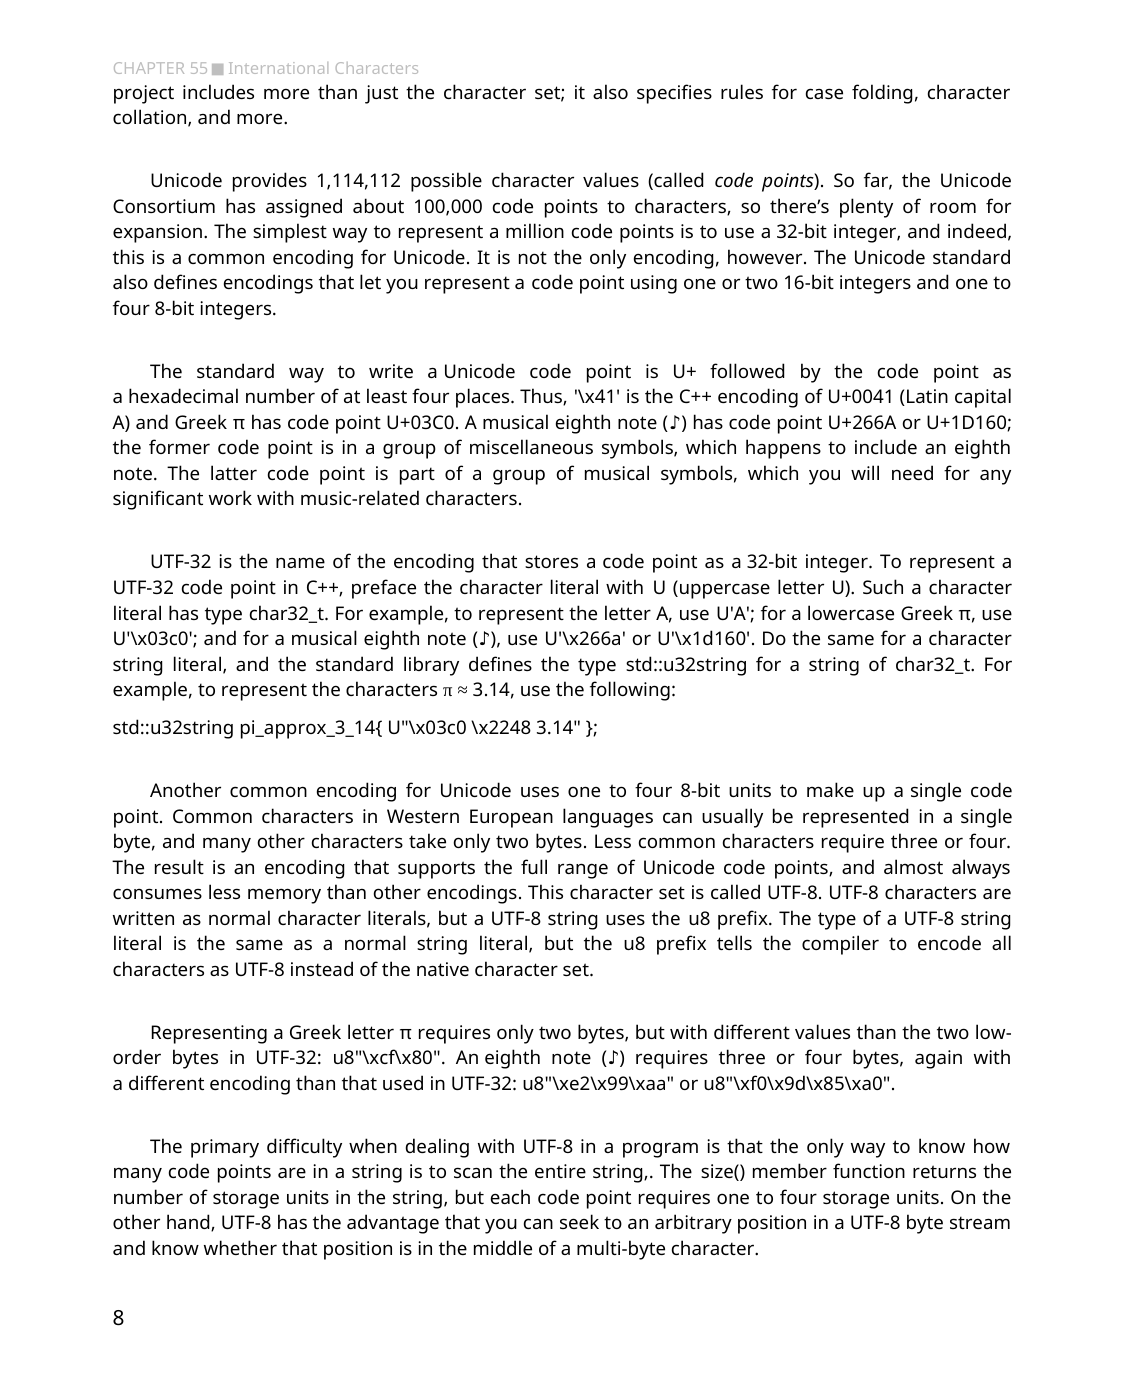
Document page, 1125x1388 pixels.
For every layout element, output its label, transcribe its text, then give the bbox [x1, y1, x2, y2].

text Unicode provides 1,114,112 possible character values (called code points). So far, the Unicode Consortium has assigned about 100,000 code points to characters, so there’s plenty of room for expansion. The simplest way to represent a million code points is to use a 32-bit integer, and indeed, this is a common encoding for Unicode. It is not the only encoding, however. The Unicode standard also defines encodings that let you represent a code point using one or two 16-bit integers and one to four 8-bit integers. [112, 167, 1012, 321]
text Another common encoding for Unicode uses one to four 8-bit units to make up a single code point. Common characters in Western European languages can usually be represented in a single byte, and many other characters take only two bytes. Less common characters require three or four. The result is an encoding that supports the full range of Unicode code points, and almost always consumes less memory than other encodings. This character set is called UTF-8. UTF-8 characters are written as normal character literals, but a UTF-8 string uses the u8 prefix. The type of a UTF-8 string literal is the same as a normal string literal, but the u8 prefix tells the compiler to encode all characters as UTF-8 instead of the native character set. [112, 777, 1012, 982]
text The standard way to write a Unicode code point is U+ followed by the code point as a hexadecimal number of at least four places. Thus, '\x41' is the C++ encoding of U+0041 (Latin capital A) and Greek π has code point U+03C0. A musical eighth note (♪) has code point U+266A or U+1D160; the former code point is in a group of miscellaneous symbols, which happens to include an eighth note. The latter code point is part of a group of musical symbols, which you will need for any significant work with music-related characters. [112, 358, 1012, 511]
text std::u32string pi_approx_3_14{ U"\x03c0 \x2248 3.14" }; [112, 714, 1012, 740]
text The primary difficulty when dealing with UTF-8 in a program is that the only way to know how many code points are in a string is to scan the entire string,. The size() member function returns the number of storage units in the string, but each code point requires one to four storage units. On the other hand, UTF-8 has the advantage that you can seek to an arbitrary position in a UTF-8 byte stream and know whether that position is in the middle of a multi-byte character. [112, 1133, 1012, 1261]
text UTF-32 is the name of the encoding that stores a code point as a 32-bit integer. To represent a UTF-32 code point in C++, preface the character literal with U (uppercase letter U). Such a character literal has type char32_t. For example, to represent the letter A, use U'A'; for a lowercase Greek π, use U'\x03c0'; and for a musical eighth note (♪), use U'\x266a' or U'\x1d160'. Do the same for a character string literal, and the standard library defines the type std::u32string for a string of char32_t. For example, to represent the characters π ≈ 3.14, use the following: [112, 549, 1012, 702]
text project includes more than just the character set; it also specifies rules for case folding, character collation, and more. [112, 79, 1012, 130]
text Representing a Greek letter π requires only two bytes, but with different values than the two low-order bytes in UTF-32: u8"\xcf\x80". An eighth note (♪) requires three or four bytes, again with a different encoding than that used in UTF-32: u8"\xe2\x99\xaa" or u8"\xf0\x9d\x85\xa0". [112, 1019, 1012, 1096]
